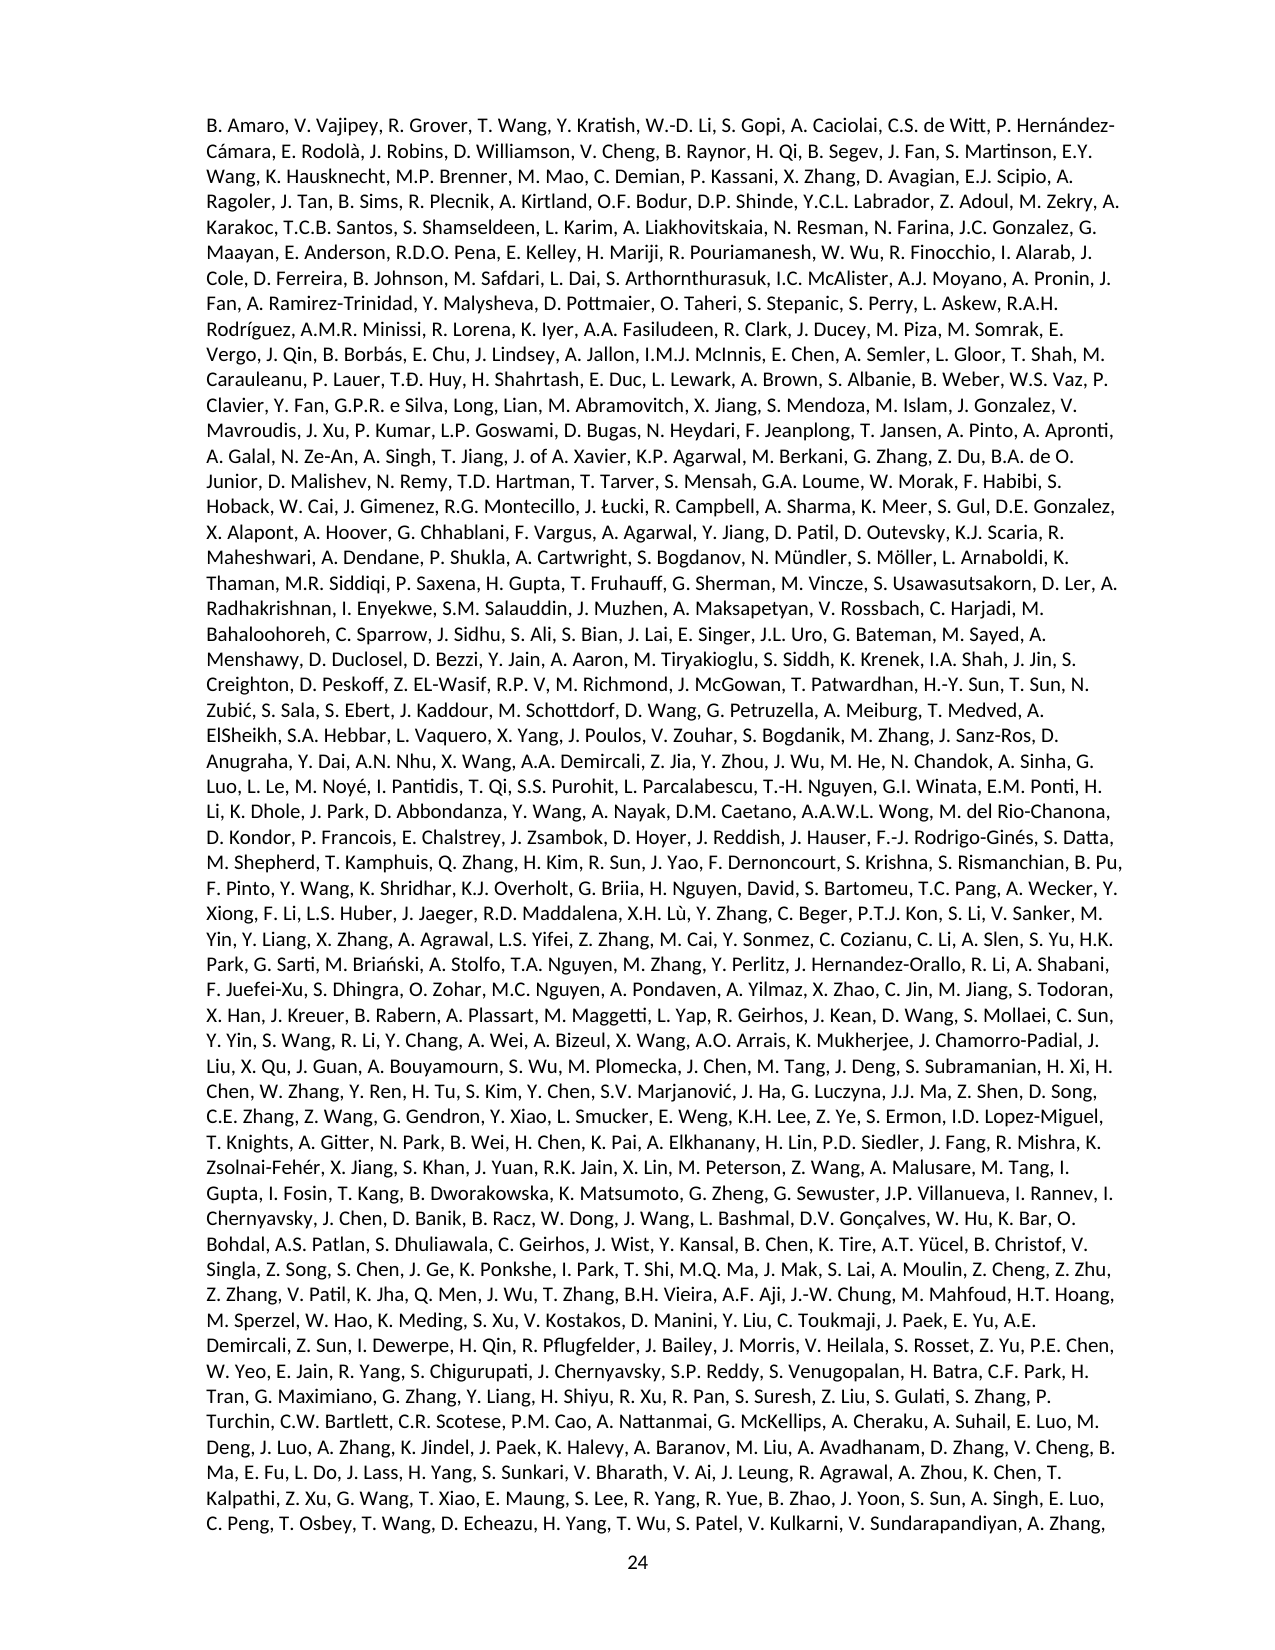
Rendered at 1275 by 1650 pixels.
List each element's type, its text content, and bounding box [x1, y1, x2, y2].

subtitle B. Amaro, V. Vajipey, R. Grover, T. Wang, Y. Kratish, W.-D. Li, S. Gopi, A. Caciolai, C.S. de Witt, P. Hernández-Cámara, E. Rodolà, J. Robins, D. Williamson, V. Cheng, B. Raynor, H. Qi, B. Segev, J. Fan, S. Martinson, E.Y. Wang, K. Hausknecht, M.P. Brenner, M. Mao, C. Demian, P. Kassani, X. Zhang, D. Avagian, E.J. Scipio, A. Ragoler, J. Tan, B. Sims, R. Plecnik, A. Kirtland, O.F. Bodur, D.P. Shinde, Y.C.L. Labrador, Z. Adoul, M. Zekry, A. Karakoc, T.C.B. Santos, S. Shamseldeen, L. Karim, A. Liakhovitskaia, N. Resman, N. Farina, J.C. Gonzalez, G. Maayan, E. Anderson, R.D.O. Pena, E. Kelley, H. Mariji, R. Pouriamanesh, W. Wu, R. Finocchio, I. Alarab, J. Cole, D. Ferreira, B. Johnson, M. Safdari, L. Dai, S. Arthornthurasuk, I.C. McAlister, A.J. Moyano, A. Pronin, J. Fan, A. Ramirez-Trinidad, Y. Malysheva, D. Pottmaier, O. Taheri, S. Stepanic, S. Perry, L. Askew, R.A.H. Rodríguez, A.M.R. Minissi, R. Lorena, K. Iyer, A.A. Fasiludeen, R. Clark, J. Ducey, M. Piza, M. Somrak, E. Vergo, J. Qin, B. Borbás, E. Chu, J. Lindsey, A. Jallon, I.M.J. McInnis, E. Chen, A. Semler, L. Gloor, T. Shah, M. Carauleanu, P. Lauer, T.Đ. Huy, H. Shahrtash, E. Duc, L. Lewark, A. Brown, S. Albanie, B. Weber, W.S. Vaz, P. Clavier, Y. Fan, G.P.R. e Silva, Long, Lian, M. Abramovitch, X. Jiang, S. Mendoza, M. Islam, J. Gonzalez, V. Mavroudis, J. Xu, P. Kumar, L.P. Goswami, D. Bugas, N. Heydari, F. Jeanplong, T. Jansen, A. Pinto, A. Apronti, A. Galal, N. Ze-An, A. Singh, T. Jiang, J. of A. Xavier, K.P. Agarwal, M. Berkani, G. Zhang, Z. Du, B.A. de O. Junior, D. Malishev, N. Remy, T.D. Hartman, T. Tarver, S. Mensah, G.A. Loume, W. Morak, F. Habibi, S. Hoback, W. Cai, J. Gimenez, R.G. Montecillo, J. Łucki, R. Campbell, A. Sharma, K. Meer, S. Gul, D.E. Gonzalez, X. Alapont, A. Hoover, G. Chhablani, F. Vargus, A. Agarwal, Y. Jiang, D. Patil, D. Outevsky, K.J. Scaria, R. Maheshwari, A. Dendane, P. Shukla, A. Cartwright, S. Bogdanov, N. Mündler, S. Möller, L. Arnaboldi, K. Thaman, M.R. Siddiqi, P. Saxena, H. Gupta, T. Fruhauff, G. Sherman, M. Vincze, S. Usawasutsakorn, D. Ler, A. Radhakrishnan, I. Enyekwe, S.M. Salauddin, J. Muzhen, A. Maksapetyan, V. Rossbach, C. Harjadi, M. Bahaloohoreh, C. Sparrow, J. Sidhu, S. Ali, S. Bian, J. Lai, E. Singer, J.L. Uro, G. Bateman, M. Sayed, A. Menshawy, D. Duclosel, D. Bezzi, Y. Jain, A. Aaron, M. Tiryakioglu, S. Siddh, K. Krenek, I.A. Shah, J. Jin, S. Creighton, D. Peskoff, Z. EL-Wasif, R.P. V, M. Richmond, J. McGowan, T. Patwardhan, H.-Y. Sun, T. Sun, N. Zubić, S. Sala, S. Ebert, J. Kaddour, M. Schottdorf, D. Wang, G. Petruzella, A. Meiburg, T. Medved, A. ElSheikh, S.A. Hebbar, L. Vaquero, X. Yang, J. Poulos, V. Zouhar, S. Bogdanik, M. Zhang, J. Sanz-Ros, D. Anugraha, Y. Dai, A.N. Nhu, X. Wang, A.A. Demircali, Z. Jia, Y. Zhou, J. Wu, M. He, N. Chandok, A. Sinha, G. Luo, L. Le, M. Noyé, I. Pantidis, T. Qi, S.S. Purohit, L. Parcalabescu, T.-H. Nguyen, G.I. Winata, E.M. Ponti, H. Li, K. Dhole, J. Park, D. Abbondanza, Y. Wang, A. Nayak, D.M. Caetano, A.A.W.L. Wong, M. del Rio-Chanona, D. Kondor, P. Francois, E. Chalstrey, J. Zsambok, D. Hoyer, J. Reddish, J. Hauser, F.-J. Rodrigo-Ginés, S. Datta, M. Shepherd, T. Kamphuis, Q. Zhang, H. Kim, R. Sun, J. Yao, F. Dernoncourt, S. Krishna, S. Rismanchian, B. Pu, F. Pinto, Y. Wang, K. Shridhar, K.J. Overholt, G. Briia, H. Nguyen, David, S. Bartomeu, T.C. Pang, A. Wecker, Y. Xiong, F. Li, L.S. Huber, J. Jaeger, R.D. Maddalena, X.H. Lù, Y. Zhang, C. Beger, P.T.J. Kon, S. Li, V. Sanker, M. Yin, Y. Liang, X. Zhang, A. Agrawal, L.S. Yifei, Z. Zhang, M. Cai, Y. Sonmez, C. Cozianu, C. Li, A. Slen, S. Yu, H.K. Park, G. Sarti, M. Briański, A. Stolfo, T.A. Nguyen, M. Zhang, Y. Perlitz, J. Hernandez-Orallo, R. Li, A. Shabani, F. Juefei-Xu, S. Dhingra, O. Zohar, M.C. Nguyen, A. Pondaven, A. Yilmaz, X. Zhao, C. Jin, M. Jiang, S. Todoran, X. Han, J. Kreuer, B. Rabern, A. Plassart, M. Maggetti, L. Yap, R. Geirhos, J. Kean, D. Wang, S. Mollaei, C. Sun, Y. Yin, S. Wang, R. Li, Y. Chang, A. Wei, A. Bizeul, X. Wang, A.O. Arrais, K. Mukherjee, J. Chamorro-Padial, J. Liu, X. Qu, J. Guan, A. Bouyamourn, S. Wu, M. Plomecka, J. Chen, M. Tang, J. Deng, S. Subramanian, H. Xi, H. Chen, W. Zhang, Y. Ren, H. Tu, S. Kim, Y. Chen, S.V. Marjanović, J. Ha, G. Luczyna, J.J. Ma, Z. Shen, D. Song, C.E. Zhang, Z. Wang, G. Gendron, Y. Xiao, L. Smucker, E. Weng, K.H. Lee, Z. Ye, S. Ermon, I.D. Lopez-Miguel, T. Knights, A. Gitter, N. Park, B. Wei, H. Chen, K. Pai, A. Elkhanany, H. Lin, P.D. Siedler, J. Fang, R. Mishra, K. Zsolnai-Fehér, X. Jiang, S. Khan, J. Yuan, R.K. Jain, X. Lin, M. Peterson, Z. Wang, A. Malusare, M. Tang, I. Gupta, I. Fosin, T. Kang, B. Dworakowska, K. Matsumoto, G. Zheng, G. Sewuster, J.P. Villanueva, I. Rannev, I. Chernyavsky, J. Chen, D. Banik, B. Racz, W. Dong, J. Wang, L. Bashmal, D.V. Gonçalves, W. Hu, K. Bar, O. Bohdal, A.S. Patlan, S. Dhuliawala, C. Geirhos, J. Wist, Y. Kansal, B. Chen, K. Tire, A.T. Yücel, B. Christof, V. Singla, Z. Song, S. Chen, J. Ge, K. Ponkshe, I. Park, T. Shi, M.Q. Ma, J. Mak, S. Lai, A. Moulin, Z. Cheng, Z. Zhu, Z. Zhang, V. Patil, K. Jha, Q. Men, J. Wu, T. Zhang, B.H. Vieira, A.F. Aji, J.-W. Chung, M. Mahfoud, H.T. Hoang, M. Sperzel, W. Hao, K. Meding, S. Xu, V. Kostakos, D. Manini, Y. Liu, C. Toukmaji, J. Paek, E. Yu, A.E. Demircali, Z. Sun, I. Dewerpe, H. Qin, R. Pflugfelder, J. Bailey, J. Morris, V. Heilala, S. Rosset, Z. Yu, P.E. Chen, W. Yeo, E. Jain, R. Yang, S. Chigurupati, J. Chernyavsky, S.P. Reddy, S. Venugopalan, H. Batra, C.F. Park, H. Tran, G. Maximiano, G. Zhang, Y. Liang, H. Shiyu, R. Xu, R. Pan, S. Suresh, Z. Liu, S. Gulati, S. Zhang, P. Turchin, C.W. Bartlett, C.R. Scotese, P.M. Cao, A. Nattanmai, G. McKellips, A. Cheraku, A. Suhail, E. Luo, M. Deng, J. Luo, A. Zhang, K. Jindel, J. Paek, K. Halevy, A. Baranov, M. Liu, A. Avadhanam, D. Zhang, V. Cheng, B. Ma, E. Fu, L. Do, J. Lass, H. Yang, S. Sunkari, V. Bharath, V. Ai, J. Leung, R. Agrawal, A. Zhou, K. Chen, T. Kalpathi, Z. Xu, G. Wang, T. Xiao, E. Maung, S. Lee, R. Yang, R. Yue, B. Zhao, J. Yoon, S. Sun, A. Singh, E. Luo, C. Peng, T. Osbey, T. Wang, D. Echeazu, H. Yang, T. Wu, S. Patel, V. Kulkarni, V. Sundarapandiyan, A. Zhang, [150, 112, 1125, 1536]
